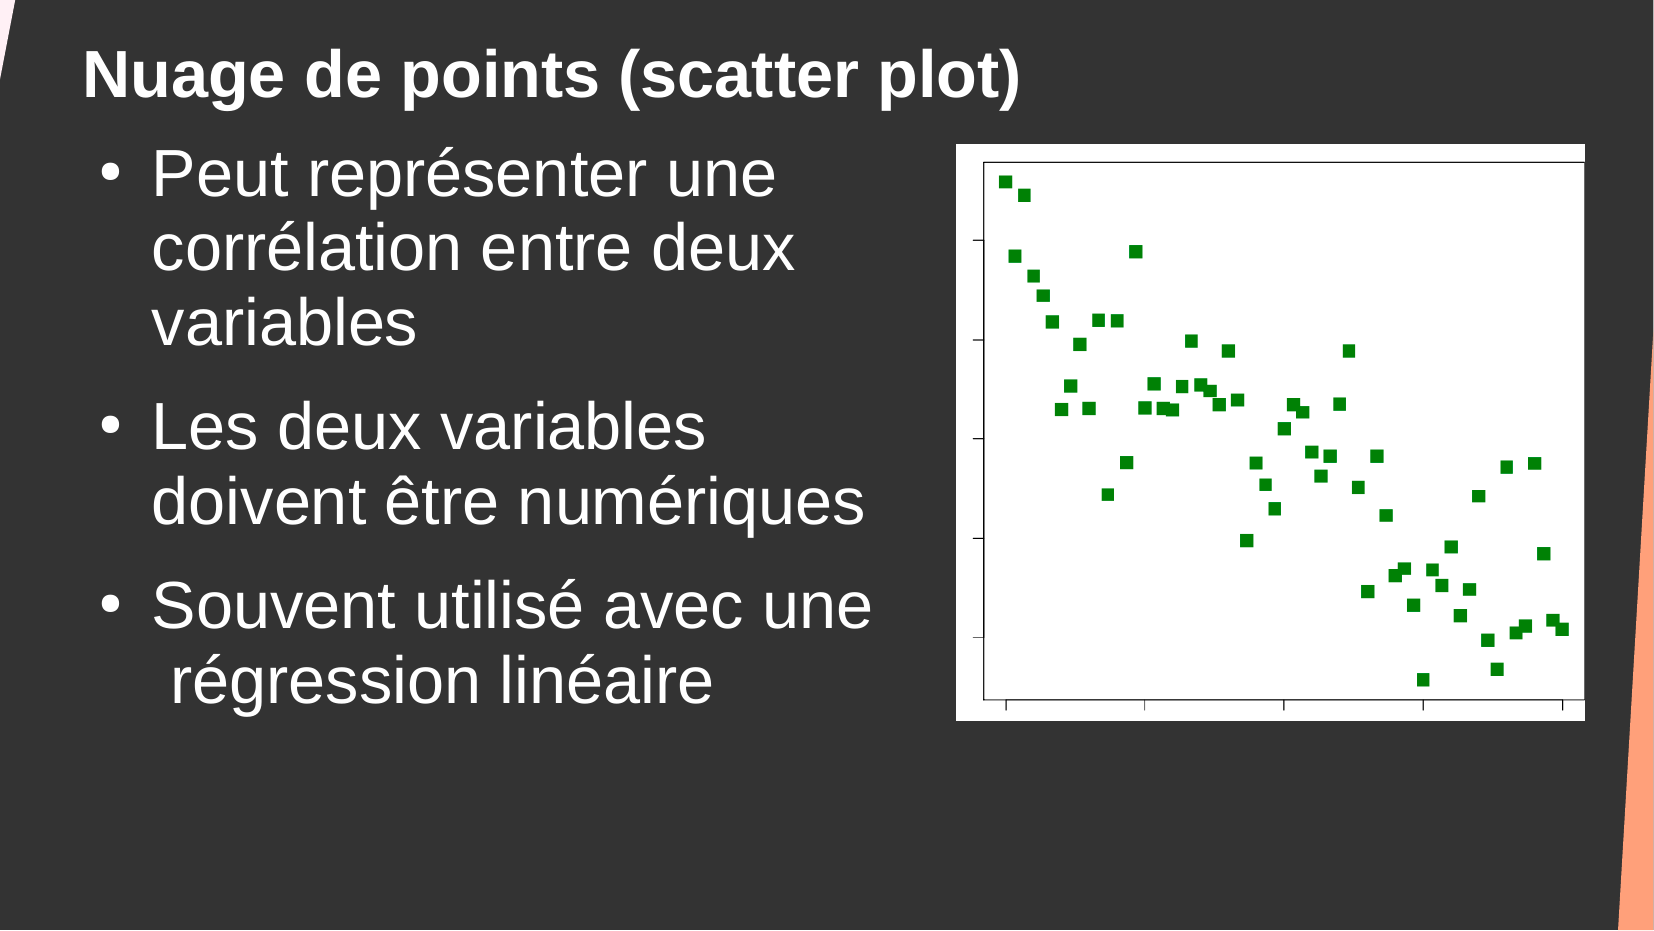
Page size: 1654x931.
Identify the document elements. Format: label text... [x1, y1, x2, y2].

text_box [0, 0, 16, 80]
title Nuage de points (scatter plot) [82, 37, 1571, 115]
text_box [1618, 319, 1654, 931]
list Peut représenter une corrélation entre deux variables Les deux variables doivent être numériques Souvent utilisé avec une régression linéaire [80, 135, 886, 815]
picture [956, 144, 1585, 721]
